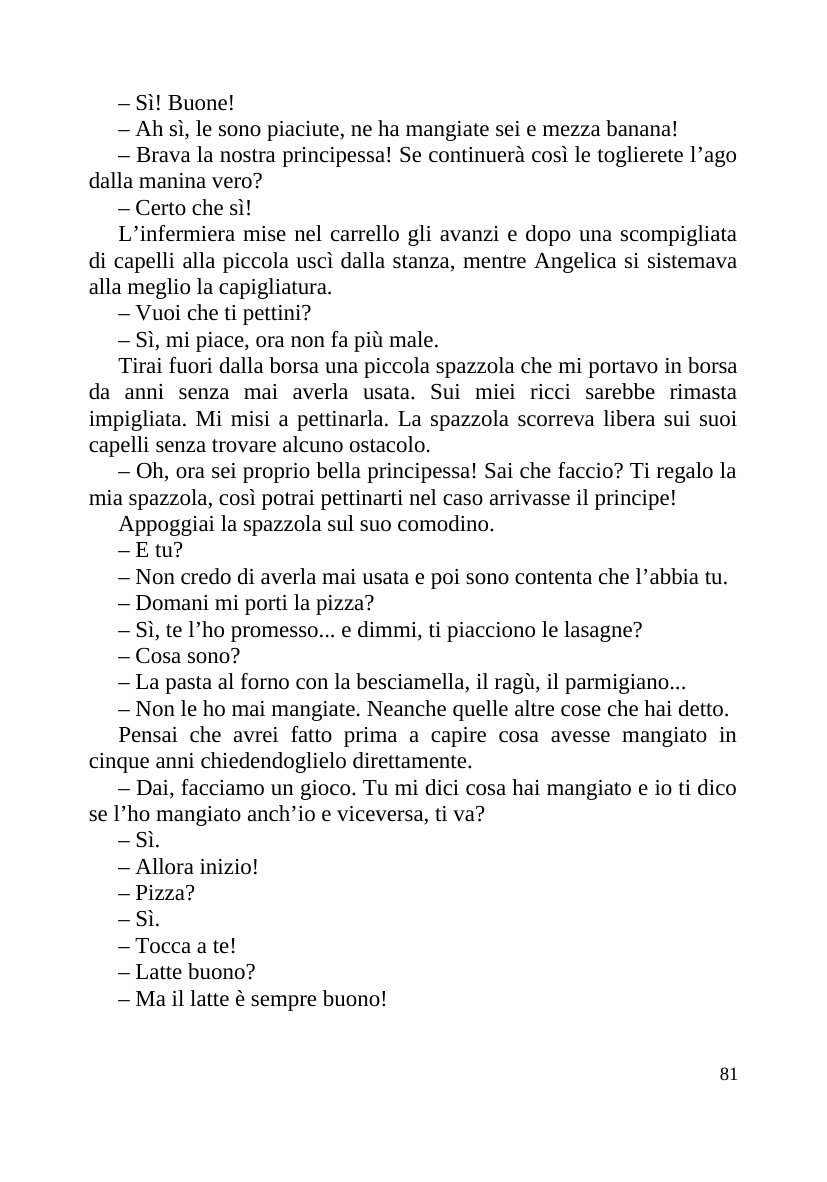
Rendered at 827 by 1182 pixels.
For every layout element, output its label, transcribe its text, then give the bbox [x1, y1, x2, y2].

text – Vuoi che ti pettini? [88, 299, 738, 326]
text – Non le ho mai mangiate. Neanche quelle altre cose che hai detto. [88, 695, 738, 721]
text – Oh, ora sei proprio bella principessa! Sai che faccio? Ti regalo la mia spazzola, così potrai pettinarti nel caso arrivasse il principe! [88, 457, 738, 510]
text – Pizza? [88, 879, 738, 906]
text – Ah sì, le sono piaciute, ne ha mangiate sei e mezza banana! [88, 115, 738, 141]
text – Sì, mi piace, ora non fa più male. [88, 326, 738, 352]
text Appoggiai la spazzola sul suo comodino. [88, 510, 738, 537]
text – Dai, facciamo un gioco. Tu mi dici cosa hai mangiato e io ti dico se l’ho mangiato anch’io e viceversa, ti va? [88, 774, 738, 826]
text – Latte buono? [88, 958, 738, 984]
text – E tu? [88, 537, 738, 563]
text – La pasta al forno con la besciamella, il ragù, il parmigiano... [88, 668, 738, 695]
text – Certo che sì! [88, 194, 738, 220]
text – Sì! Buone! [88, 88, 738, 115]
text – Non credo di averla mai usata e poi sono contenta che l’abbia tu. [88, 563, 738, 589]
text – Allora inizio! [88, 853, 738, 879]
text – Tocca a te! [88, 932, 738, 958]
text – Sì, te l’ho promesso... e dimmi, ti piacciono le lasagne? [88, 616, 738, 642]
text – Sì. [88, 906, 738, 932]
text – Sì. [88, 826, 738, 853]
text Pensai che avrei fatto prima a capire cosa avesse mangiato in cinque anni chiedendoglielo direttamente. [88, 721, 738, 774]
text L’infermiera mise nel carrello gli avanzi e dopo una scompigliata di capelli alla piccola uscì dalla stanza, mentre Angelica si sistemava alla meglio la capigliatura. [88, 220, 738, 299]
text – Brava la nostra principessa! Se continuerà così le toglierete l’ago dalla manina vero? [88, 141, 738, 194]
text – Domani mi porti la pizza? [88, 589, 738, 616]
text Tirai fuori dalla borsa una piccola spazzola che mi portavo in borsa da anni senza mai averla usata. Sui miei ricci sarebbe rimasta impigliata. Mi misi a pettinarla. La spazzola scorreva libera sui suoi capelli senza trovare alcuno ostacolo. [88, 352, 738, 457]
text – Cosa sono? [88, 642, 738, 668]
text – Ma il latte è sempre buono! [88, 984, 738, 1011]
